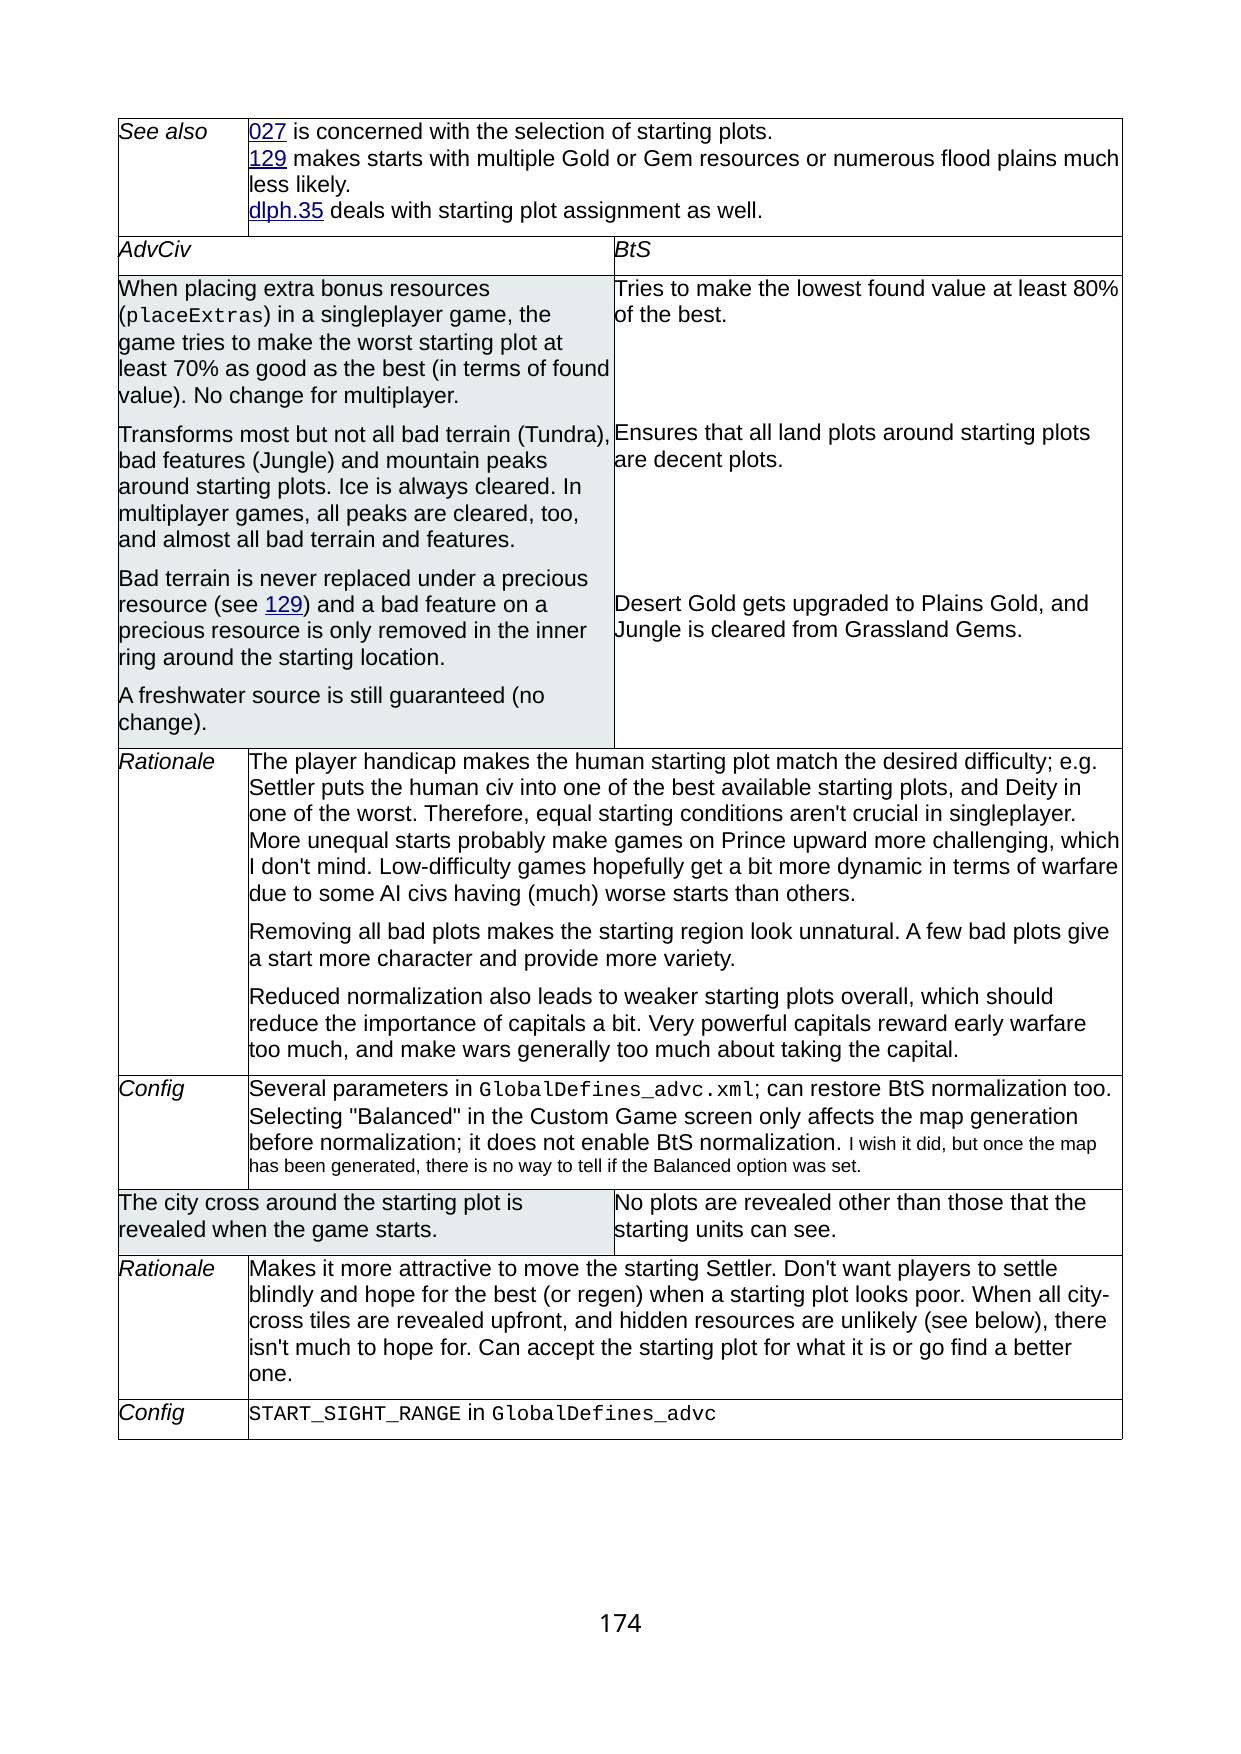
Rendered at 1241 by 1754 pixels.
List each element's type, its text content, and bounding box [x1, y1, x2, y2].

table_cell BtS [615, 237, 1122, 275]
table_cell Rationale [119, 1256, 248, 1399]
table_cell The city cross around the starting plot is revealed when the game starts. [119, 1190, 614, 1254]
table_cell Config [119, 1400, 248, 1439]
table_cell 027 is concerned with the selection of starting plots. 129 makes starts with multiple Gold or Gem resources or numerous flood plains much less likely. dlph.35 deals with starting plot assignment as well. [249, 119, 1122, 236]
table_cell Several parameters in GlobalDefines_advc.xml; can restore BtS normalization too. Selecting "Balanced" in the Custom Game screen only affects the map generation before normalization; it does not enable BtS normalization. I wish it did, but once the map has been generated, there is no way to tell if the Balanced option was set. [249, 1076, 1122, 1189]
table_cell START_SIGHT_RANGE in GlobalDefines_advc [249, 1400, 1122, 1439]
table_cell Config [119, 1076, 248, 1189]
table_cell AdvCiv [119, 237, 614, 275]
table_cell See also [119, 119, 248, 236]
table_cell The player handicap makes the human starting plot match the desired difficulty; e.g. Settler puts the human civ into one of the best available starting plots, and Deity in one of the worst. Therefore, equal starting conditions aren't crucial in singleplayer. More unequal starts probably make games on Prince upward more challenging, which I don't mind. Low-difficulty games hopefully get a bit more dynamic in terms of warfare due to some AI civs having (much) worse starts than others. Removing all bad plots makes the starting region look unnatural. A few bad plots give a start more character and provide more variety. Reduced normalization also leads to weaker starting plots overall, which should reduce the importance of capitals a bit. Very powerful capitals reward early warfare too much, and make wars generally too much about taking the capital. [249, 749, 1122, 1075]
table_cell No plots are revealed other than those that the starting units can see. [615, 1190, 1122, 1254]
table_cell Tries to make the lowest found value at least 80% of the best. Ensures that all land plots around starting plots are decent plots. Desert Gold gets upgraded to Plains Gold, and Jungle is cleared from Grassland Gems. [615, 276, 1122, 748]
table_cell Makes it more attractive to move the starting Settler. Don't want players to settle blindly and hope for the best (or regen) when a starting plot looks poor. When all city-cross tiles are revealed upfront, and hidden resources are unlikely (see below), there isn't much to hope for. Can accept the starting plot for what it is or go find a better one. [249, 1256, 1122, 1399]
table_cell Rationale [119, 749, 248, 1075]
table_cell When placing extra bonus resources (placeExtras) in a singleplayer game, the game tries to make the worst starting plot at least 70% as good as the best (in terms of found value). No change for multiplayer. Transforms most but not all bad terrain (Tundra), bad features (Jungle) and mountain peaks around starting plots. Ice is always cleared. In multiplayer games, all peaks are cleared, too, and almost all bad terrain and features. Bad terrain is never replaced under a precious resource (see 129) and a bad feature on a precious resource is only removed in the inner ring around the starting location. A freshwater source is still guaranteed (no change). [119, 276, 614, 748]
